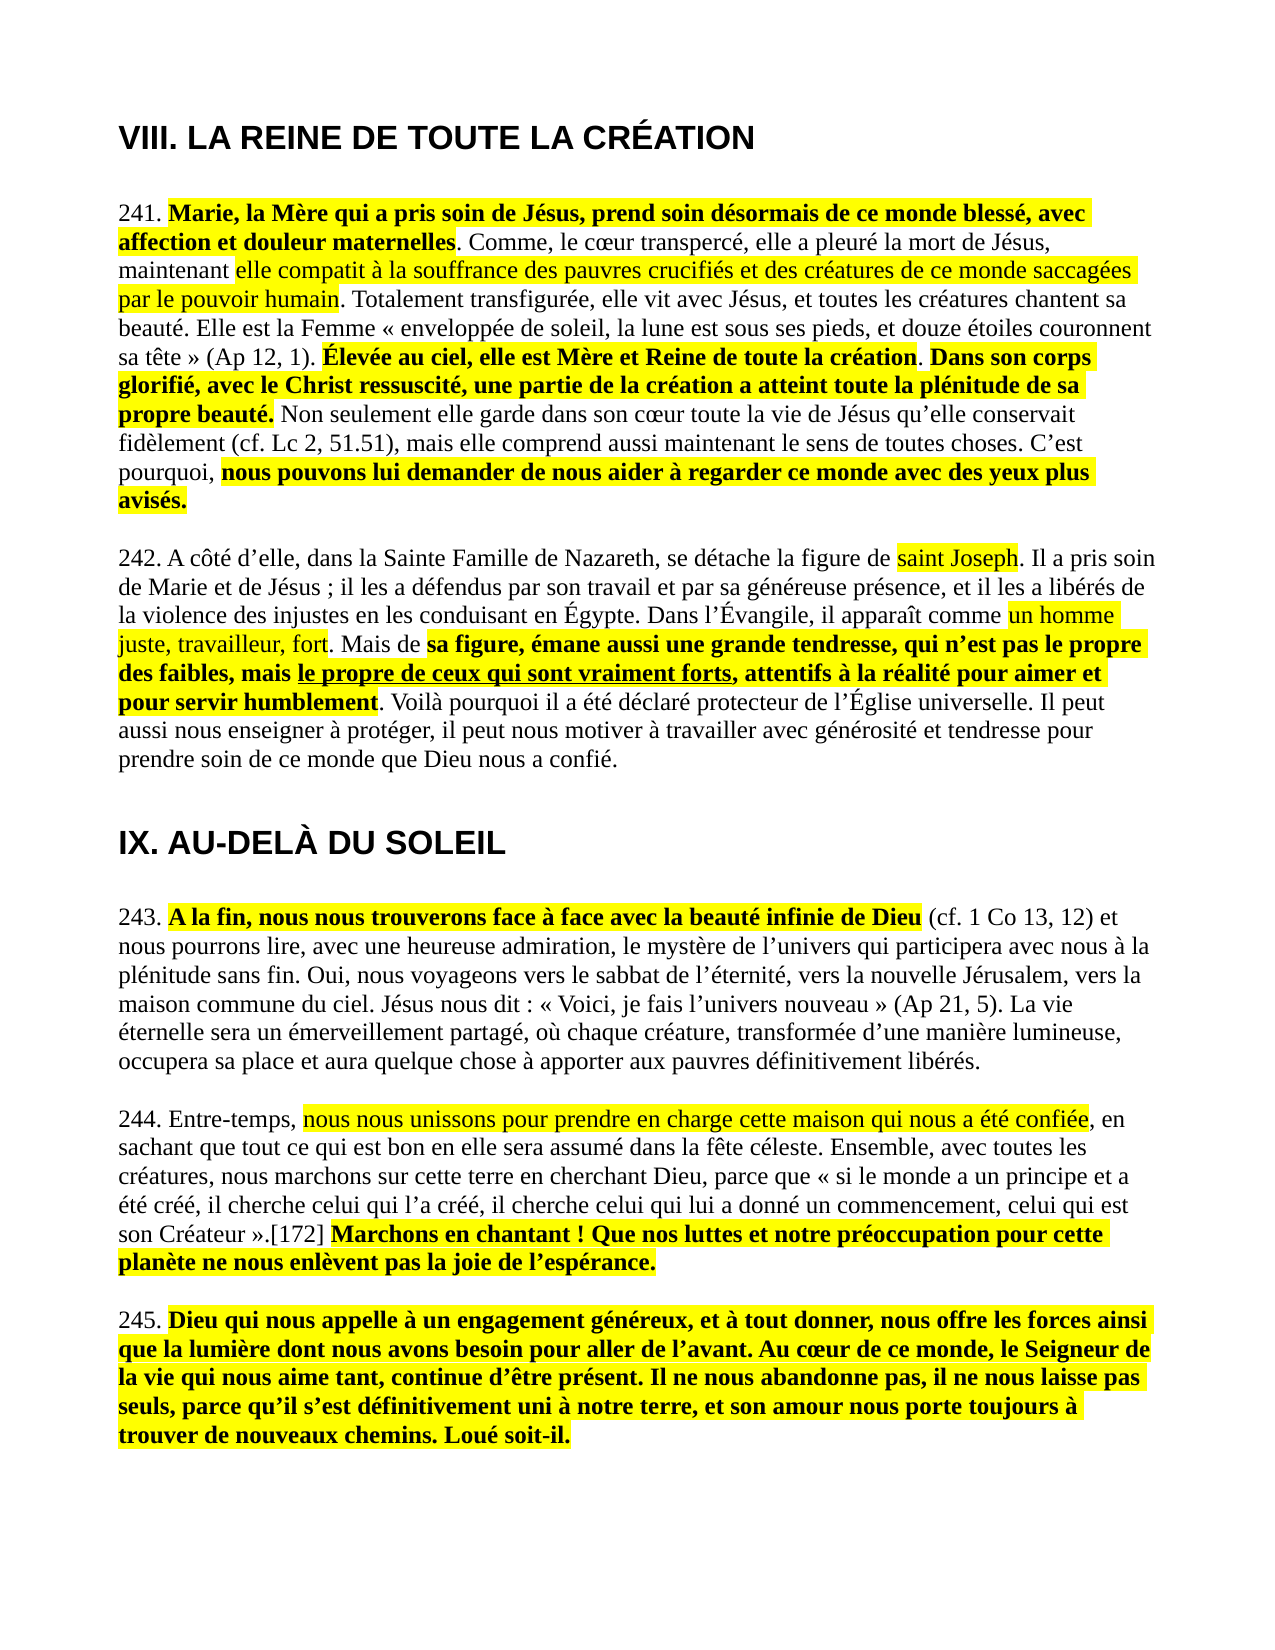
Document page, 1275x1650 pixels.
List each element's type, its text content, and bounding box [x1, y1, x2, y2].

text 243. A la fin, nous nous trouverons face à face avec la beauté infinie de Dieu (cf. 1 Co 13, 12) et nous pourrons lire, avec une heureuse admiration, le mystère de l’univers qui participera avec nous à la plénitude sans fin. Oui, nous voyageons vers le sabbat de l’éternité, vers la nouvelle Jérusalem, vers la maison commune du ciel. Jésus nous dit : « Voici, je fais l’univers nouveau » (Ap 21, 5). La vie éternelle sera un émerveillement partagé, où chaque créature, transformée d’une manière lumineuse, occupera sa place et aura quelque chose à apporter aux pauvres définitivement libérés. [118, 902, 1157, 1075]
text 242. A côté d’elle, dans la Sainte Famille de Nazareth, se détache la figure de saint Joseph. Il a pris soin de Marie et de Jésus ; il les a défendus par son travail et par sa généreuse présence, et il les a libérés de la violence des injustes en les conduisant en Égypte. Dans l’Évangile, il apparaît comme un homme juste, travailleur, fort. Mais de sa figure, émane aussi une grande tendresse, qui n’est pas le propre des faibles, mais le propre de ceux qui sont vraiment forts, attentifs à la réalité pour aimer et pour servir humblement. Voilà pourquoi il a été déclaré protecteur de l’Église universelle. Il peut aussi nous enseigner à protéger, il peut nous motiver à travailler avec générosité et tendresse pour prendre soin de ce monde que Dieu nous a confié. [118, 543, 1157, 773]
text 244. Entre-temps, nous nous unissons pour prendre en charge cette maison qui nous a été confiée, en sachant que tout ce qui est bon en elle sera assumé dans la fête céleste. Ensemble, avec toutes les créatures, nous marchons sur cette terre en cherchant Dieu, parce que « si le monde a un principe et a été créé, il cherche celui qui l’a créé, il cherche celui qui lui a donné un commencement, celui qui est son Créateur ».[172] Marchons en chantant ! Que nos luttes et notre préoccupation pour cette planète ne nous enlèvent pas la joie de l’espérance. [118, 1104, 1157, 1276]
text 241. Marie, la Mère qui a pris soin de Jésus, prend soin désormais de ce monde blessé, avec affection et douleur maternelles. Comme, le cœur transpercé, elle a pleuré la mort de Jésus, maintenant elle compatit à la souffrance des pauvres crucifiés et des créatures de ce monde saccagées par le pouvoir humain. Totalement transfigurée, elle vit avec Jésus, et toutes les créatures chantent sa beauté. Elle est la Femme « enveloppée de soleil, la lune est sous ses pieds, et douze étoiles couronnent sa tête » (Ap 12, 1). Élevée au ciel, elle est Mère et Reine de toute la création. Dans son corps glorifié, avec le Christ ressuscité, une partie de la création a atteint toute la plénitude de sa propre beauté. Non seulement elle garde dans son cœur toute la vie de Jésus qu’elle conservait fidèlement (cf. Lc 2, 51.51), mais elle comprend aussi maintenant le sens de toutes choses. C’est pourquoi, nous pouvons lui demander de nous aider à regarder ce monde avec des yeux plus avisés. [118, 198, 1157, 514]
subtitle IX. AU-DELÀ DU SOLEIL [118, 823, 1157, 861]
text 245. Dieu qui nous appelle à un engagement généreux, et à tout donner, nous offre les forces ainsi que la lumière dont nous avons besoin pour aller de l’avant. Au cœur de ce monde, le Seigneur de la vie qui nous aime tant, continue d’être présent. Il ne nous abandonne pas, il ne nous laisse pas seuls, parce qu’il s’est définitivement uni à notre terre, et son amour nous porte toujours à trouver de nouveaux chemins. Loué soit-il. [118, 1305, 1157, 1449]
subtitle VIII. LA REINE DE TOUTE LA CRÉATION [118, 118, 1157, 157]
